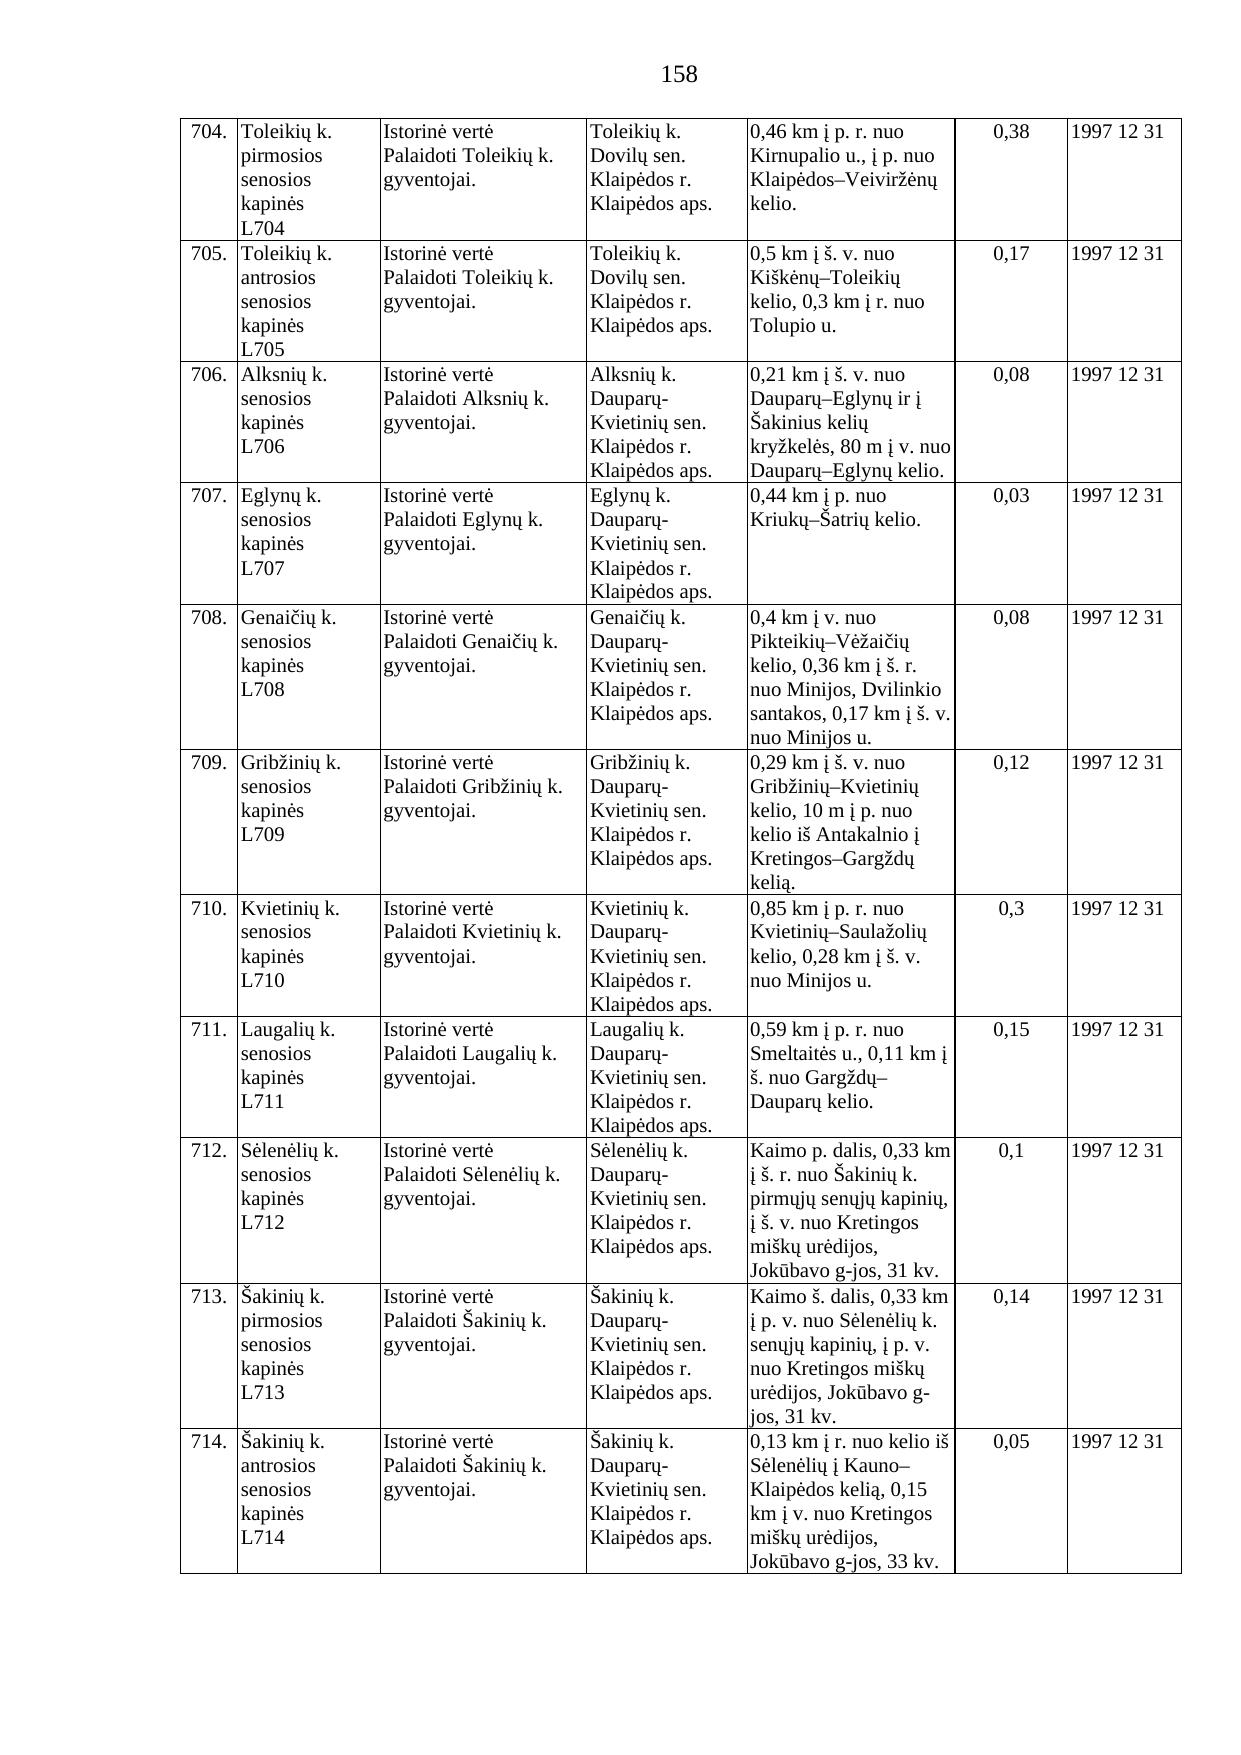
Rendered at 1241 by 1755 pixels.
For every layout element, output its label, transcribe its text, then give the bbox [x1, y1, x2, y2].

table_cell Istorinė vertė Palaidoti Gribžinių k. gyventojai. [381, 750, 586, 894]
table_cell 0,59 km į p. r. nuo Smeltaitės u., 0,11 km į š. nuo Gargždų–Dauparų kelio. [748, 1017, 954, 1137]
table_cell Kaimo š. dalis, 0,33 km į p. v. nuo Sėlenėlių k. senųjų kapinių, į p. v. nuo Kretingos miškų urėdijos, Jokūbavo g-jos, 31 kv. [748, 1284, 954, 1428]
table_cell Alksnių k. senosios kapinės L706 [238, 362, 380, 482]
table_cell Toleikių k. Dovilų sen. Klaipėdos r. Klaipėdos aps. [587, 241, 747, 361]
table_cell Laugalių k. senosios kapinės L711 [238, 1017, 380, 1137]
table_cell 0,1 [956, 1138, 1067, 1282]
table_cell Toleikių k. antrosios senosios kapinės L705 [238, 241, 380, 361]
table_cell 0,4 km į v. nuo Pikteikių–Vėžaičių kelio, 0,36 km į š. r. nuo Minijos, Dvilinkio santakos, 0,17 km į š. v. nuo Minijos u. [748, 605, 954, 749]
table_cell 1997 12 31 [1068, 119, 1181, 239]
table_cell 706. [181, 362, 237, 482]
table_cell Istorinė vertė Palaidoti Šakinių k. gyventojai. [381, 1429, 586, 1573]
table_cell Kvietinių k. senosios kapinės L710 [238, 895, 380, 1016]
table_cell Istorinė vertė Palaidoti Šakinių k. gyventojai. [381, 1284, 586, 1428]
table_cell 0,14 [956, 1284, 1067, 1428]
table_cell 712. [181, 1138, 237, 1282]
table_cell Toleikių k. Dovilų sen. Klaipėdos r. Klaipėdos aps. [587, 119, 747, 239]
table_cell Genaičių k. Dauparų-Kvietinių sen. Klaipėdos r. Klaipėdos aps. [587, 605, 747, 749]
table_cell Šakinių k. pirmosios senosios kapinės L713 [238, 1284, 380, 1428]
table_cell 704. [181, 119, 237, 239]
table_cell Gribžinių k. senosios kapinės L709 [238, 750, 380, 894]
table_cell Sėlenėlių k. Dauparų-Kvietinių sen. Klaipėdos r. Klaipėdos aps. [587, 1138, 747, 1282]
table_cell 0,46 km į p. r. nuo Kirnupalio u., į p. nuo Klaipėdos–Veiviržėnų kelio. [748, 119, 954, 239]
table_cell Šakinių k. antrosios senosios kapinės L714 [238, 1429, 380, 1573]
table_cell 1997 12 31 [1068, 605, 1181, 749]
table_cell 1997 12 31 [1068, 483, 1181, 603]
table_cell Istorinė vertė Palaidoti Sėlenėlių k. gyventojai. [381, 1138, 586, 1282]
table_cell Istorinė vertė Palaidoti Toleikių k. gyventojai. [381, 119, 586, 239]
table_cell 713. [181, 1284, 237, 1428]
table_cell Laugalių k. Dauparų-Kvietinių sen. Klaipėdos r. Klaipėdos aps. [587, 1017, 747, 1137]
table_cell 1997 12 31 [1068, 1284, 1181, 1428]
table_cell 711. [181, 1017, 237, 1137]
table_cell Sėlenėlių k. senosios kapinės L712 [238, 1138, 380, 1282]
table_cell 1997 12 31 [1068, 895, 1181, 1016]
table_cell 1997 12 31 [1068, 241, 1181, 361]
table_cell 0,3 [956, 895, 1067, 1016]
table_cell 1997 12 31 [1068, 1017, 1181, 1137]
table_cell 0,08 [956, 362, 1067, 482]
table_cell 705. [181, 241, 237, 361]
table_cell 0,21 km į š. v. nuo Dauparų–Eglynų ir į Šakinius kelių kryžkelės, 80 m į v. nuo Dauparų–Eglynų kelio. [748, 362, 954, 482]
table_cell Šakinių k. Dauparų-Kvietinių sen. Klaipėdos r. Klaipėdos aps. [587, 1284, 747, 1428]
table_cell 0,05 [956, 1429, 1067, 1573]
table_cell 707. [181, 483, 237, 603]
table_cell 1997 12 31 [1068, 1138, 1181, 1282]
table_cell 709. [181, 750, 237, 894]
table_cell 0,29 km į š. v. nuo Gribžinių–Kvietinių kelio, 10 m į p. nuo kelio iš Antakalnio į Kretingos–Gargždų kelią. [748, 750, 954, 894]
table_cell Kvietinių k. Dauparų-Kvietinių sen. Klaipėdos r. Klaipėdos aps. [587, 895, 747, 1016]
table_cell 708. [181, 605, 237, 749]
table_cell Toleikių k. pirmosios senosios kapinės L704 [238, 119, 380, 239]
table_cell Kaimo p. dalis, 0,33 km į š. r. nuo Šakinių k. pirmųjų senųjų kapinių, į š. v. nuo Kretingos miškų urėdijos, Jokūbavo g-jos, 31 kv. [748, 1138, 954, 1282]
table_cell 714. [181, 1429, 237, 1573]
table_cell 0,85 km į p. r. nuo Kvietinių–Saulažolių kelio, 0,28 km į š. v. nuo Minijos u. [748, 895, 954, 1016]
table_cell Eglynų k. Dauparų-Kvietinių sen. Klaipėdos r. Klaipėdos aps. [587, 483, 747, 603]
table_cell Istorinė vertė Palaidoti Toleikių k. gyventojai. [381, 241, 586, 361]
table_cell 710. [181, 895, 237, 1016]
table_cell Istorinė vertė Palaidoti Kvietinių k. gyventojai. [381, 895, 586, 1016]
table_cell Šakinių k. Dauparų-Kvietinių sen. Klaipėdos r. Klaipėdos aps. [587, 1429, 747, 1573]
table_cell 1997 12 31 [1068, 750, 1181, 894]
table_cell 0,17 [956, 241, 1067, 361]
table_cell Istorinė vertė Palaidoti Alksnių k. gyventojai. [381, 362, 586, 482]
table_cell 0,03 [956, 483, 1067, 603]
table_cell 0,08 [956, 605, 1067, 749]
table_cell 0,13 km į r. nuo kelio iš Sėlenėlių į Kauno–Klaipėdos kelią, 0,15 km į v. nuo Kretingos miškų urėdijos, Jokūbavo g-jos, 33 kv. [748, 1429, 954, 1573]
table_cell Gribžinių k. Dauparų-Kvietinių sen. Klaipėdos r. Klaipėdos aps. [587, 750, 747, 894]
table_cell 0,15 [956, 1017, 1067, 1137]
table_cell Istorinė vertė Palaidoti Eglynų k. gyventojai. [381, 483, 586, 603]
table_cell Alksnių k. Dauparų-Kvietinių sen. Klaipėdos r. Klaipėdos aps. [587, 362, 747, 482]
table_cell Istorinė vertė Palaidoti Laugalių k. gyventojai. [381, 1017, 586, 1137]
table_cell 1997 12 31 [1068, 362, 1181, 482]
table_cell 0,38 [956, 119, 1067, 239]
table_cell Genaičių k. senosios kapinės L708 [238, 605, 380, 749]
table_cell 0,5 km į š. v. nuo Kiškėnų–Toleikių kelio, 0,3 km į r. nuo Tolupio u. [748, 241, 954, 361]
table_cell 1997 12 31 [1068, 1429, 1181, 1573]
table_cell Istorinė vertė Palaidoti Genaičių k. gyventojai. [381, 605, 586, 749]
table_cell Eglynų k. senosios kapinės L707 [238, 483, 380, 603]
table_cell 0,12 [956, 750, 1067, 894]
table_cell 0,44 km į p. nuo Kriukų–Šatrių kelio. [748, 483, 954, 603]
